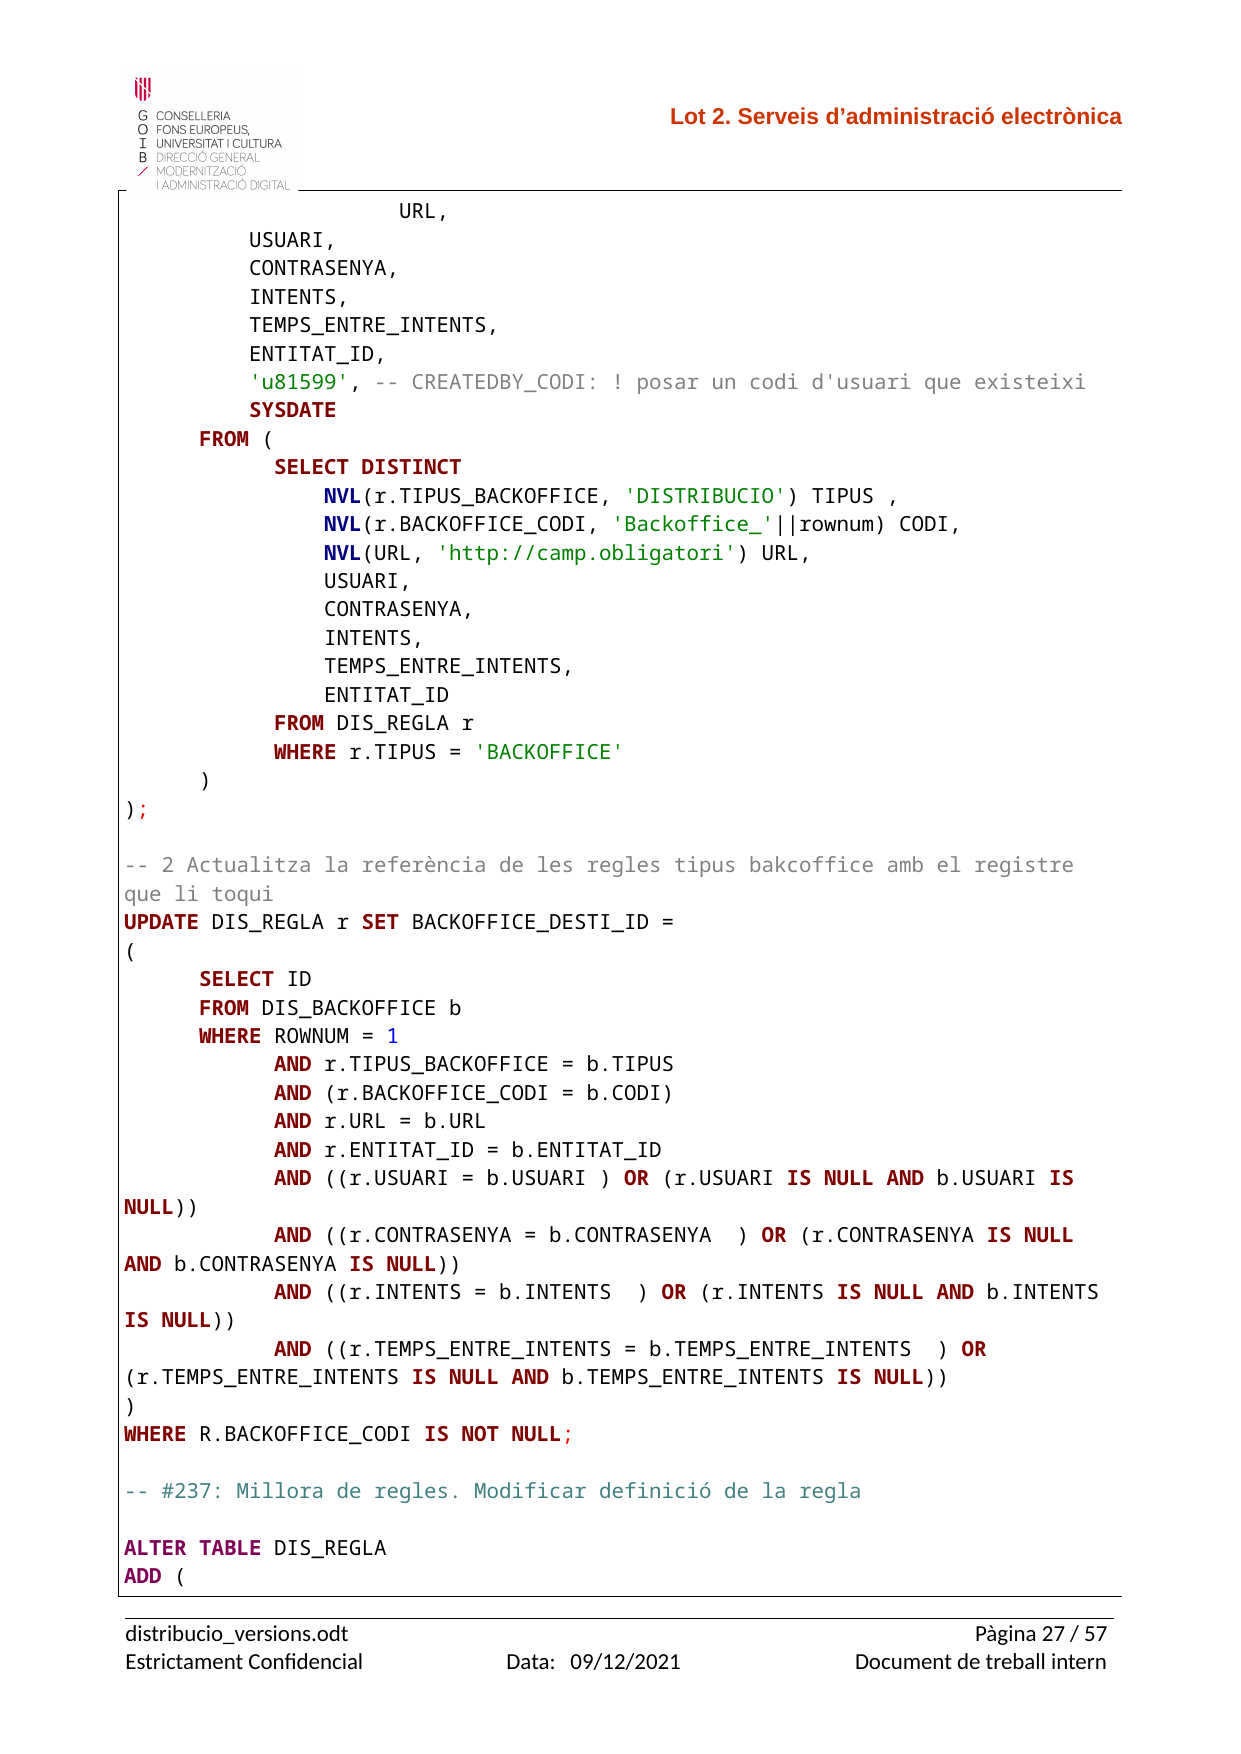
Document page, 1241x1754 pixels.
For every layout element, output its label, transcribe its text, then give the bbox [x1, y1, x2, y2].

table_header URL, USUARI, CONTRASENYA, INTENTS, TEMPS_ENTRE_INTENTS, ENTITAT_ID, 'u81599', -- CREATEDBY_CODI: ! posar un codi d'usuari que existeixi SYSDATE FROM ( SELECT DISTINCT NVL(r.TIPUS_BACKOFFICE, 'DISTRIBUCIO') TIPUS , NVL(r.BACKOFFICE_CODI, 'Backoffice_'||rownum) CODI, NVL(URL, 'http://camp.obligatori') URL, USUARI, CONTRASENYA, INTENTS, TEMPS_ENTRE_INTENTS, ENTITAT_ID FROM DIS_REGLA r WHERE r.TIPUS = 'BACKOFFICE' ) ); -- 2 Actualitza la referència de les regles tipus bakcoffice amb el registre que li toqui UPDATE DIS_REGLA r SET BACKOFFICE_DESTI_ID = ( SELECT ID FROM DIS_BACKOFFICE b WHERE ROWNUM = 1 AND r.TIPUS_BACKOFFICE = b.TIPUS AND (r.BACKOFFICE_CODI = b.CODI) AND r.URL = b.URL AND r.ENTITAT_ID = b.ENTITAT_ID AND ((r.USUARI = b.USUARI ) OR (r.USUARI IS NULL AND b.USUARI IS NULL)) AND ((r.CONTRASENYA = b.CONTRASENYA ) OR (r.CONTRASENYA IS NULL AND b.CONTRASENYA IS NULL)) AND ((r.INTENTS = b.INTENTS ) OR (r.INTENTS IS NULL AND b.INTENTS IS NULL)) AND ((r.TEMPS_ENTRE_INTENTS = b.TEMPS_ENTRE_INTENTS ) OR (r.TEMPS_ENTRE_INTENTS IS NULL AND b.TEMPS_ENTRE_INTENTS IS NULL)) ) WHERE R.BACKOFFICE_CODI IS NOT NULL; -- #237: Millora de regles. Modificar definició de la regla ALTER TABLE DIS_REGLA ADD ( [119, 191, 1122, 1596]
picture [126, 70, 299, 197]
